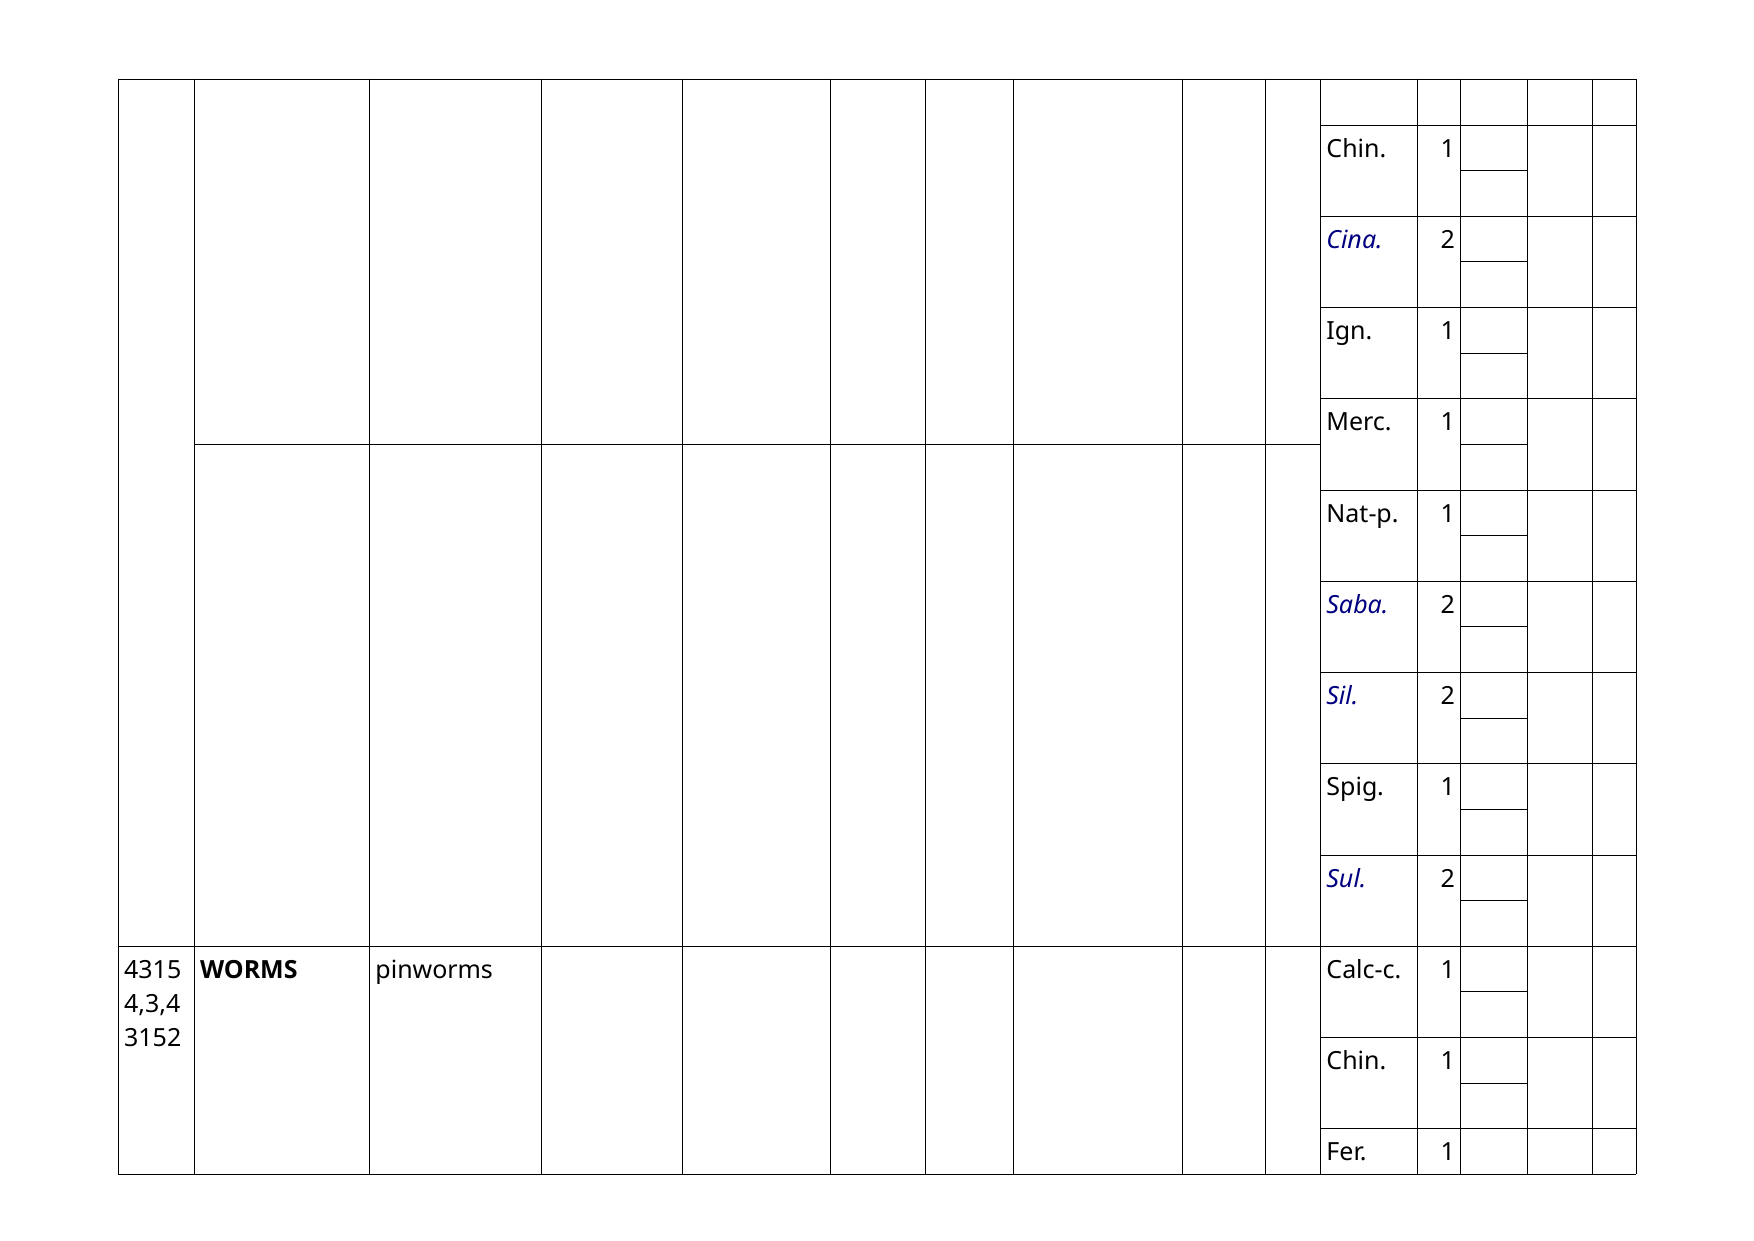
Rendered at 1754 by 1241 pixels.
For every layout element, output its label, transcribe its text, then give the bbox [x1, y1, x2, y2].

table_cell 2 [1418, 673, 1460, 763]
table_cell [1528, 764, 1592, 854]
table_cell [1266, 80, 1320, 444]
table_cell [370, 445, 541, 946]
table_cell [1593, 582, 1636, 672]
table_cell 1 [1418, 947, 1460, 1037]
table_cell 2 [1418, 582, 1460, 672]
table_cell [1528, 80, 1592, 124]
table_cell Cina. [1321, 217, 1417, 307]
table_cell [831, 947, 925, 1174]
table_cell [1528, 399, 1592, 489]
table_cell [1528, 126, 1592, 216]
table_cell [1461, 764, 1527, 809]
table_cell Fer. [1321, 1129, 1417, 1174]
table_cell [1461, 126, 1527, 170]
table_cell [1593, 1038, 1636, 1128]
table_cell Sul. [1321, 856, 1417, 946]
table_cell worms [195, 947, 369, 1174]
table_cell Sil. [1321, 673, 1417, 763]
table_cell [1461, 80, 1527, 124]
table_cell Nat-p. [1321, 491, 1417, 581]
table_cell Calc-c. [1321, 947, 1417, 1037]
table_cell [1528, 673, 1592, 763]
table_cell [1461, 399, 1527, 444]
table_cell [1461, 308, 1527, 353]
table_cell [1461, 217, 1527, 261]
table_cell Merc. [1321, 399, 1417, 489]
table_cell 1 [1418, 308, 1460, 398]
table_cell 1 [1418, 126, 1460, 216]
table_cell [1461, 1038, 1527, 1083]
table_cell [195, 445, 369, 946]
table_cell [1593, 80, 1636, 124]
table_cell Chin. [1321, 126, 1417, 216]
table_cell Chin. [1321, 1038, 1417, 1128]
table_cell [1528, 1038, 1592, 1128]
table_cell [1461, 856, 1527, 900]
table_cell [1593, 491, 1636, 581]
table_cell [1461, 1084, 1527, 1128]
table_cell [1461, 810, 1527, 854]
table_cell [542, 445, 682, 946]
table_cell [1528, 856, 1592, 946]
table_cell [831, 445, 925, 946]
table_cell [1461, 445, 1527, 489]
table_cell 1 [1418, 399, 1460, 489]
table_cell [1593, 217, 1636, 307]
table_cell [119, 80, 194, 946]
table_cell pinworms [370, 947, 541, 1174]
table_cell [1014, 947, 1182, 1174]
table_cell [1461, 1129, 1527, 1174]
table_cell [1528, 308, 1592, 398]
table_cell 1 [1418, 1129, 1460, 1174]
table_cell [1461, 262, 1527, 307]
table_cell [1266, 445, 1320, 946]
table_cell [1528, 217, 1592, 307]
table_cell [1461, 171, 1527, 216]
table_cell [926, 947, 1013, 1174]
table_cell [1528, 582, 1592, 672]
table_cell [1418, 80, 1460, 124]
table_cell Spig. [1321, 764, 1417, 854]
table_cell [1461, 536, 1527, 581]
table_cell [195, 80, 369, 444]
table_cell 1 [1418, 764, 1460, 854]
table_cell [1461, 582, 1527, 626]
table_cell [1183, 445, 1265, 946]
table_cell 1 [1418, 491, 1460, 581]
table_cell [1528, 1129, 1592, 1174]
table_cell [1461, 992, 1527, 1037]
table_cell [1593, 399, 1636, 489]
table_cell [1593, 1129, 1636, 1174]
table_cell [1461, 673, 1527, 718]
table_cell [683, 445, 830, 946]
table_cell 2 [1418, 217, 1460, 307]
table_cell [1266, 947, 1320, 1174]
table_cell [1461, 491, 1527, 535]
table_cell [683, 947, 830, 1174]
table_cell [1461, 901, 1527, 946]
table_cell [926, 80, 1013, 444]
table_cell [1461, 627, 1527, 672]
table_cell [370, 80, 541, 444]
table_cell [1321, 80, 1417, 124]
table_cell [1593, 947, 1636, 1037]
table_cell [542, 80, 682, 444]
table_cell [1183, 80, 1265, 444]
table_cell [1593, 673, 1636, 763]
table_cell [926, 445, 1013, 946]
table_cell [1593, 126, 1636, 216]
table_cell [542, 947, 682, 1174]
table_cell Ign. [1321, 308, 1417, 398]
table_cell [683, 80, 830, 444]
table_cell [1593, 308, 1636, 398]
table_cell 1 [1418, 1038, 1460, 1128]
table_cell [1014, 80, 1182, 444]
table_cell Saba. [1321, 582, 1417, 672]
table_cell [1528, 491, 1592, 581]
table_cell 2 [1418, 856, 1460, 946]
table_cell [1593, 856, 1636, 946]
table_cell [1461, 354, 1527, 398]
table_cell [831, 80, 925, 444]
table_cell [1528, 947, 1592, 1037]
table_cell [1183, 947, 1265, 1174]
table_cell [1461, 947, 1527, 991]
table_cell [1014, 445, 1182, 946]
table_cell [1593, 764, 1636, 854]
table_cell 43154,3,43152 [119, 947, 194, 1174]
table_cell [1461, 719, 1527, 763]
